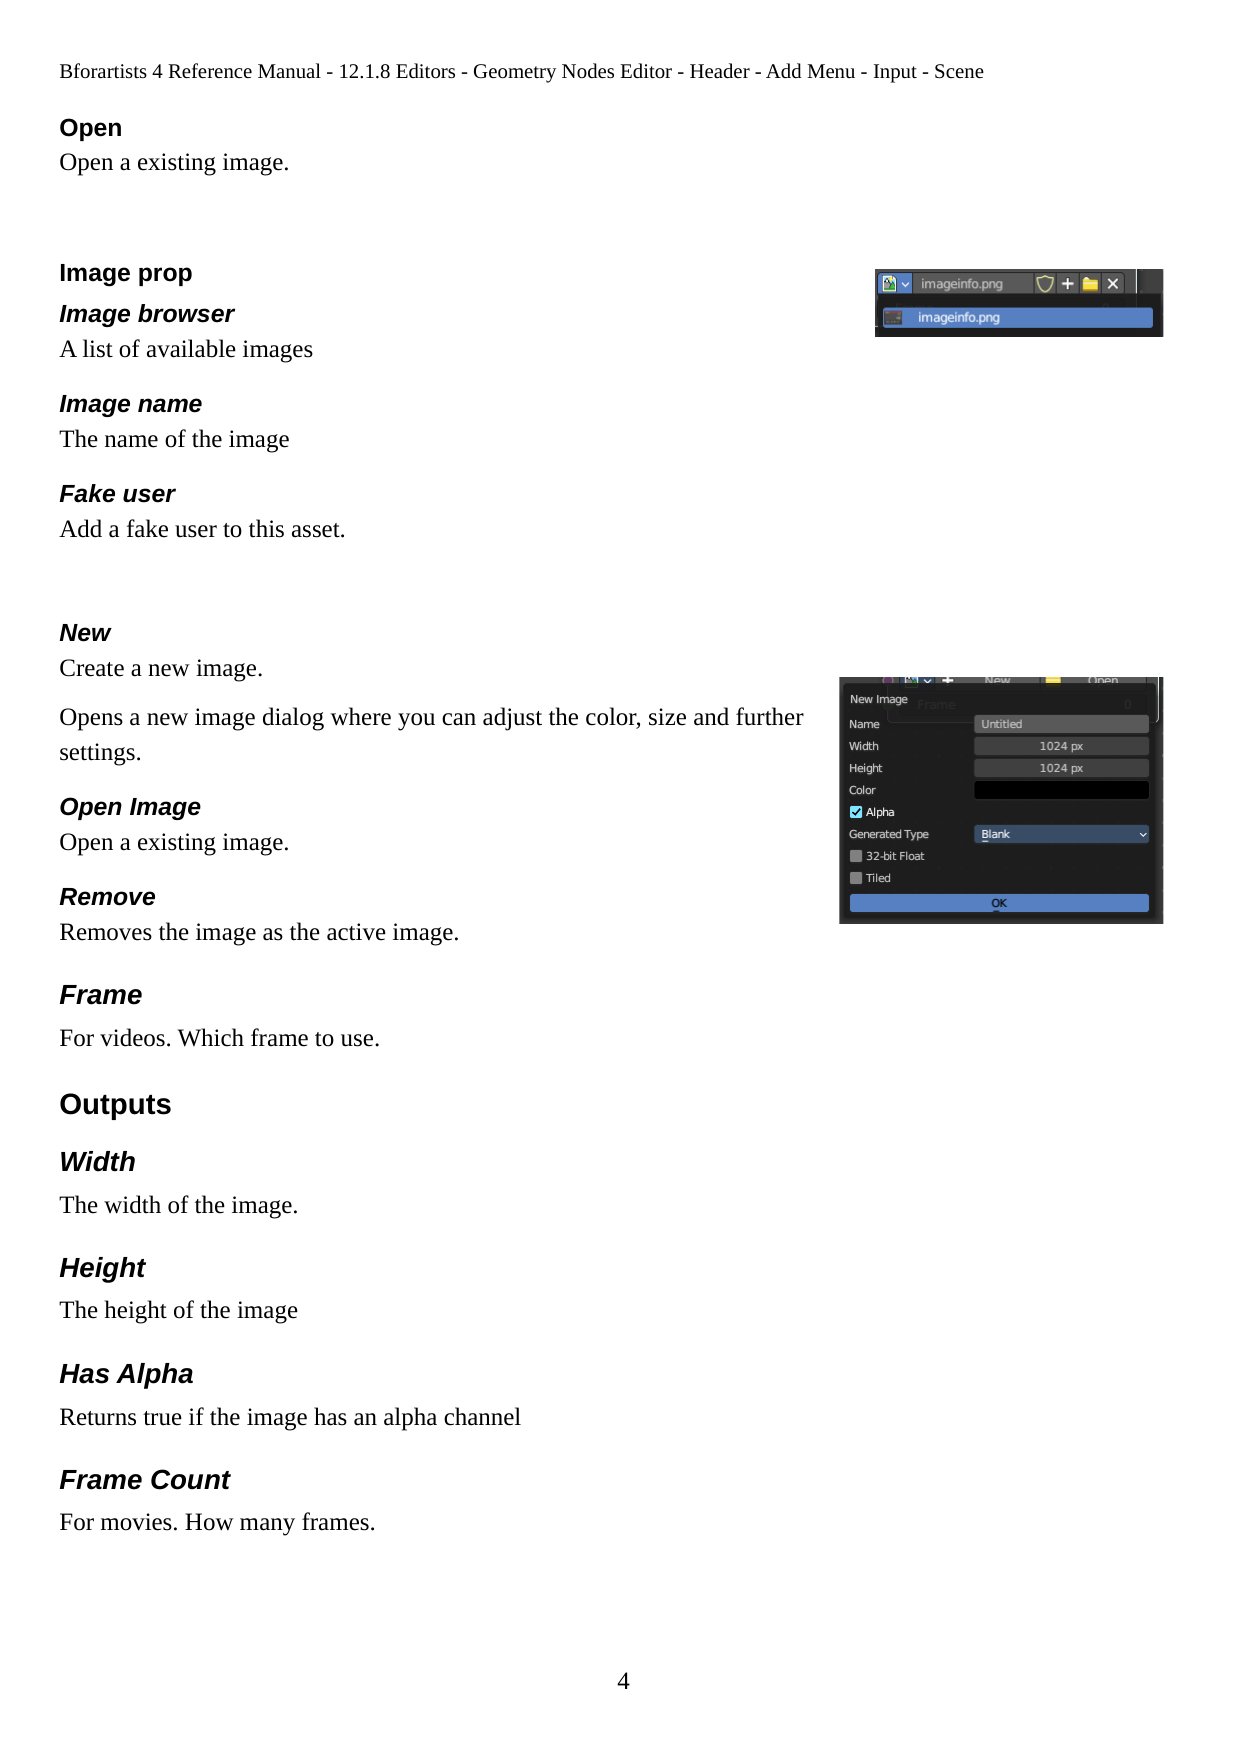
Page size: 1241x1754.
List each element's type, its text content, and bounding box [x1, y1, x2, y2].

subtitle Fake user [59, 479, 1181, 508]
subtitle Has Alpha [59, 1357, 1181, 1389]
text The height of the image [59, 1296, 1181, 1324]
text Add a fake user to this asset. [59, 514, 1181, 543]
subtitle [1164, 299, 1181, 328]
text Create a new image. [59, 653, 1181, 682]
picture [875, 269, 1164, 337]
text The name of the image [59, 424, 1181, 453]
subtitle Frame [59, 978, 1181, 1010]
text Returns true if the image has an alpha channel [59, 1402, 1181, 1430]
subtitle Frame Count [59, 1463, 1181, 1495]
subtitle Image name [59, 389, 1181, 418]
text Open a existing image. [59, 827, 839, 856]
subtitle [1164, 882, 1181, 911]
subtitle Open Image [59, 792, 839, 821]
subtitle Image browser [59, 299, 875, 328]
subtitle Outputs [59, 1087, 1181, 1120]
subtitle New [59, 618, 1181, 647]
text For videos. Which frame to use. [59, 1023, 1181, 1052]
text For movies. How many frames. [59, 1507, 1181, 1536]
text Removes the image as the active image. [59, 917, 1181, 946]
subtitle Width [59, 1145, 1181, 1177]
subtitle [1164, 792, 1181, 821]
subtitle Image prop [59, 258, 1181, 287]
text Open a existing image. [59, 147, 1181, 176]
subtitle Open [59, 113, 1181, 141]
text A list of available images [59, 334, 1181, 363]
subtitle Remove [59, 882, 839, 911]
subtitle Height [59, 1251, 1181, 1283]
text [1164, 827, 1181, 856]
text The width of the image. [59, 1190, 1181, 1218]
text Opens a new image dialog where you can adjust the color, size and further settings. [59, 702, 839, 766]
picture [839, 677, 1164, 924]
